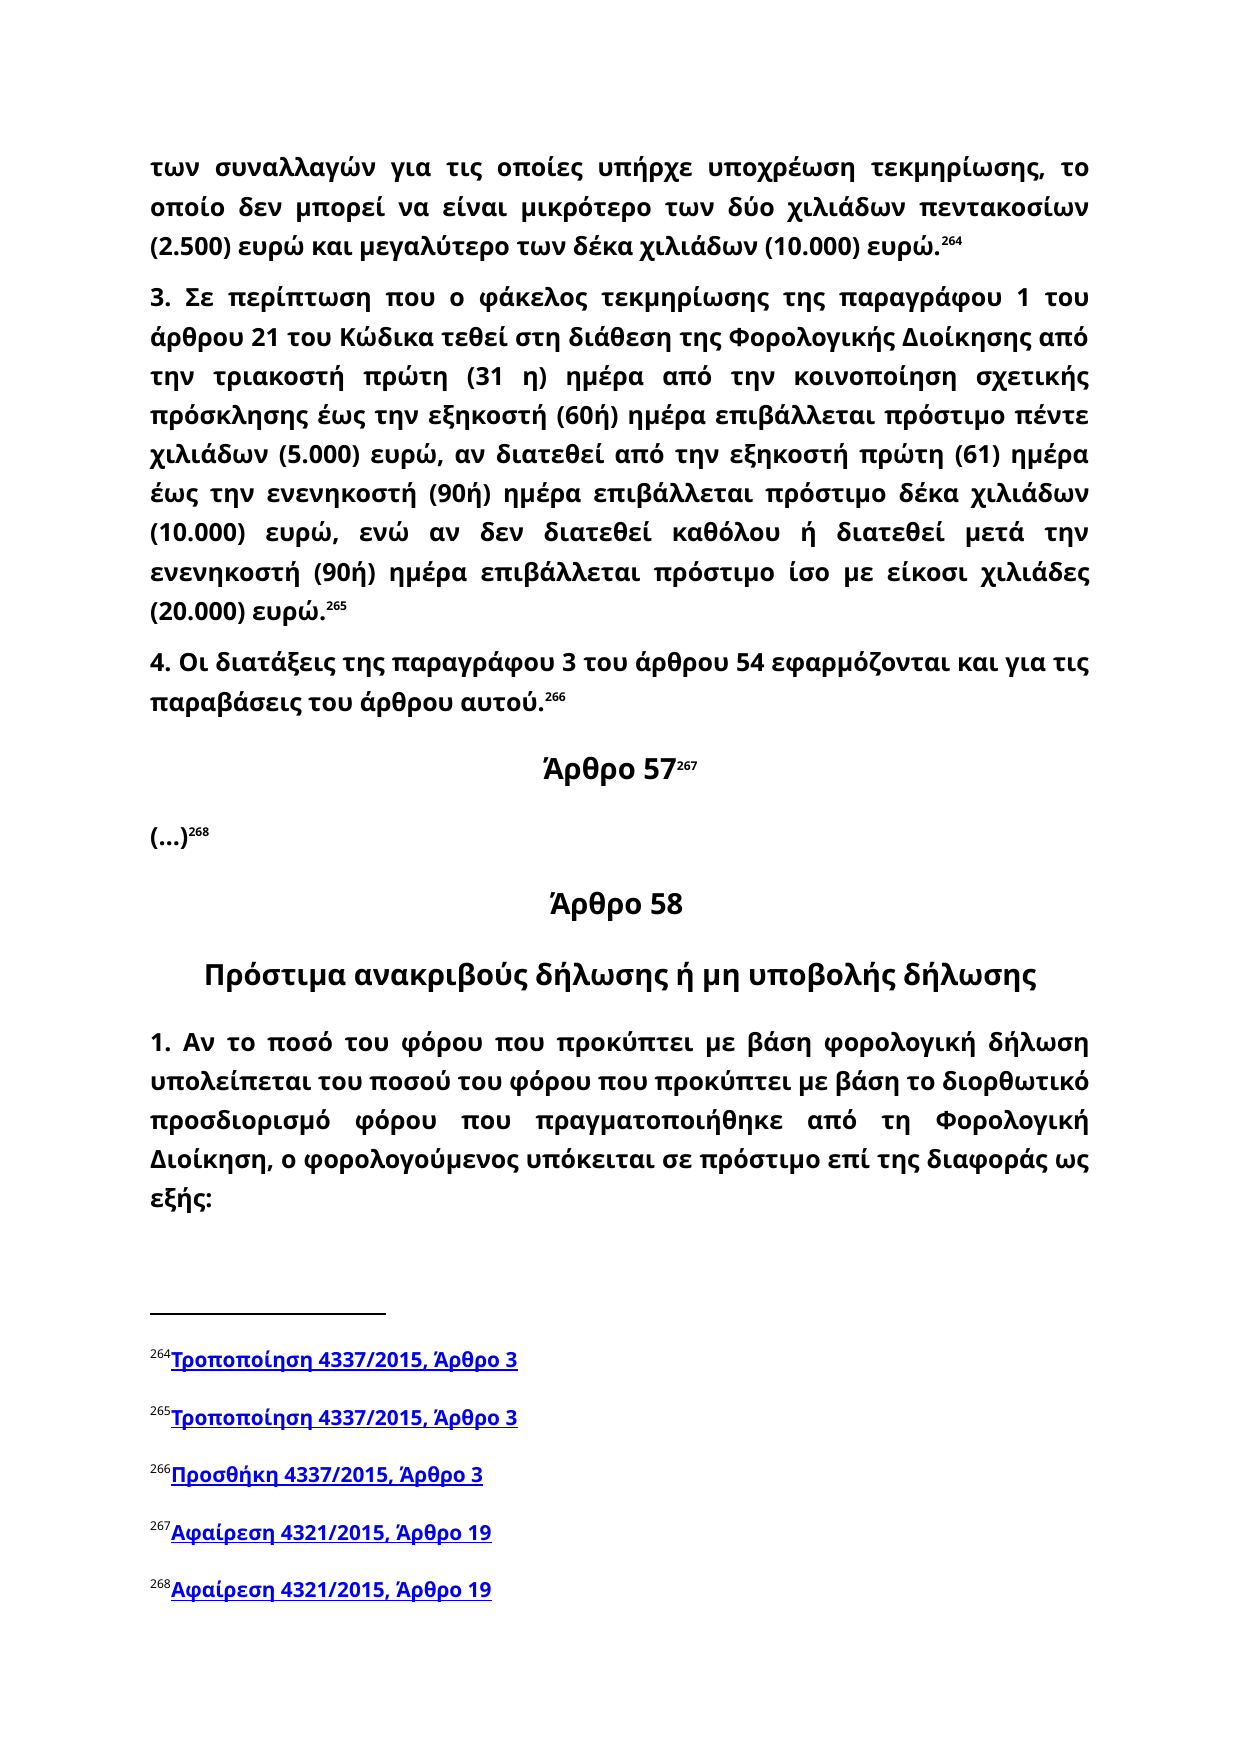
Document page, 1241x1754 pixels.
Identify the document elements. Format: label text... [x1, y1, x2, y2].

subtitle Άρθρο 58 [150, 883, 1090, 923]
text Προσθήκη 4337/2015, Άρθρο 3 [150, 1460, 1090, 1489]
subtitle Πρόστιμα ανακριβούς δήλωσης ή μη υποβολής δήλωσης [150, 954, 1090, 993]
text Τροποποίηση 4337/2015, Άρθρο 3 [150, 1403, 1090, 1431]
text 1. Αν το ποσό του φόρου που προκύπτει με βάση φορολογική δήλωση υπολείπεται του ποσού του φόρου που προκύπτει με βάση το διορθωτικό προσδιορισμό φόρου που πραγματοποιήθηκε από τη Φορολογική Διοίκηση, ο φορολογούμενος υπόκειται σε πρόστιμο επί της διαφοράς ως εξής: [150, 1024, 1090, 1215]
text 4. Οι διατάξεις της παραγράφου 3 του άρθρου 54 εφαρμόζονται και για τις παραβάσεις του άρθρου αυτού. [150, 645, 1090, 718]
subtitle Άρθρο 57 [150, 748, 1090, 788]
text Αφαίρεση 4321/2015, Άρθρο 19 [150, 1518, 1090, 1546]
text Αφαίρεση 4321/2015, Άρθρο 19 [150, 1576, 1090, 1604]
text των συναλλαγών για τις οποίες υπήρχε υποχρέωση τεκμηρίωσης, το οποίο δεν μπορεί να είναι μικρότερο των δύο χιλιάδων πεντακοσίων (2.500) ευρώ και μεγαλύτερο των δέκα χιλιάδων (10.000) ευρώ. [150, 150, 1090, 262]
text 3. Σε περίπτωση που ο φάκελος τεκμηρίωσης της παραγράφου 1 του άρθρου 21 του Κώδικα τεθεί στη διάθεση της Φορολογικής Διοίκησης από την τριακοστή πρώτη (31 η) ημέρα από την κοινοποίηση σχετικής πρόσκλησης έως την εξηκοστή (60ή) ημέρα επιβάλλεται πρόστιμο πέντε χιλιάδων (5.000) ευρώ, αν διατεθεί από την εξηκοστή πρώτη (61) ημέρα έως την ενενηκοστή (90ή) ημέρα επιβάλλεται πρόστιμο δέκα χιλιάδων (10.000) ευρώ, ενώ αν δεν διατεθεί καθόλου ή διατεθεί μετά την ενενηκοστή (90ή) ημέρα επιβάλλεται πρόστιμο ίσο με είκοσι χιλιάδες (20.000) ευρώ. [150, 280, 1090, 627]
text (…) [150, 819, 1090, 853]
text Τροποποίηση 4337/2015, Άρθρο 3 [150, 1345, 1090, 1373]
